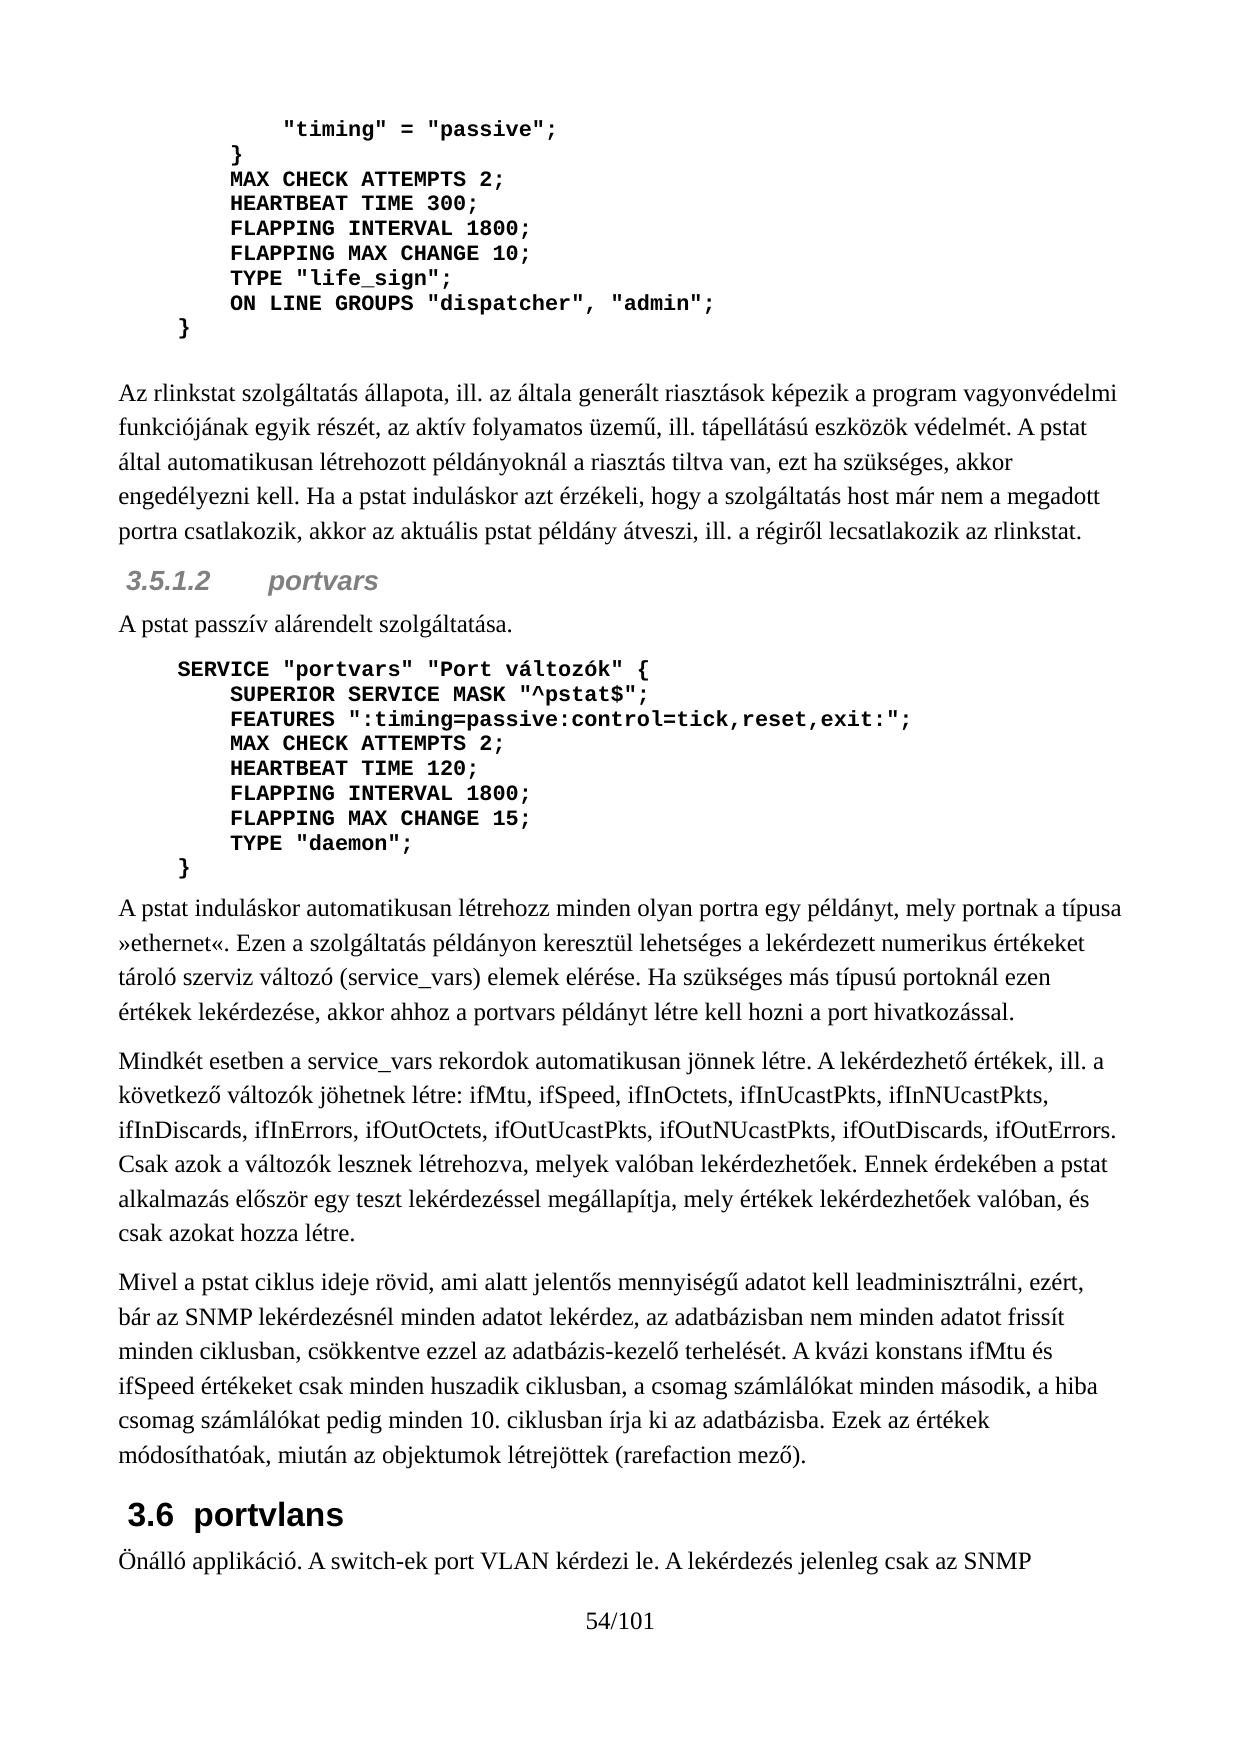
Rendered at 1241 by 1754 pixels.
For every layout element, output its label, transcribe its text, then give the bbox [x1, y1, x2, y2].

text Mindkét esetben a service_vars rekordok automatikusan jönnek létre. A lekérdezhető értékek, ill. a következő változók jöhetnek létre: ifMtu, ifSpeed, ifInOctets, ifInUcastPkts, ifInNUcastPkts, ifInDiscards, ifInErrors, ifOutOctets, ifOutUcastPkts, ifOutNUcastPkts, ifOutDiscards, ifOutErrors. Csak azok a változók lesznek létrehozva, melyek valóban lekérdezhetőek. Ennek érdekében a pstat alkalmazás először egy teszt lekérdezéssel megállapítja, mely értékek lekérdezhetőek valóban, és csak azokat hozza létre. [118, 1046, 1122, 1247]
text "timing" = "passive"; } MAX CHECK ATTEMPTS 2; HEARTBEAT TIME 300; FLAPPING INTERVAL 1800; FLAPPING MAX CHANGE 10; TYPE "life_sign"; ON LINE GROUPS "dispatcher", "admin"; } [177, 118, 1122, 341]
subtitle portvars [118, 565, 1122, 597]
subtitle portvlans [118, 1495, 1122, 1534]
text Az rlinkstat szolgáltatás állapota, ill. az általa generált riasztások képezik a program vagyonvédelmi funkciójának egyik részét, az aktív folyamatos üzemű, ill. tápellátású eszközök védelmét. A pstat által automatikusan létrehozott példányoknál a riasztás tiltva van, ezt ha szükséges, akkor engedélyezni kell. Ha a pstat induláskor azt érzékeli, hogy a szolgáltatás host már nem a megadott portra csatlakozik, akkor az aktuális pstat példány átveszi, ill. a régiről lecsatlakozik az rlinkstat. [118, 378, 1122, 544]
text Mivel a pstat ciklus ideje rövid, ami alatt jelentős mennyiségű adatot kell leadminisztrálni, ezért, bár az SNMP lekérdezésnél minden adatot lekérdez, az adatbázisban nem minden adatot frissít minden ciklusban, csökkentve ezzel az adatbázis-kezelő terhelését. A kvázi konstans ifMtu és ifSpeed értékeket csak minden huszadik ciklusban, a csomag számlálókat minden második, a hiba csomag számlálókat pedig minden 10. ciklusban írja ki az adatbázisba. Ezek az értékek módosíthatóak, miután az objektumok létrejöttek (rarefaction mező). [118, 1267, 1122, 1469]
text SERVICE "portvars" "Port változók" { SUPERIOR SERVICE MASK "^pstat$"; FEATURES ":timing=passive:control=tick,reset,exit:"; MAX CHECK ATTEMPTS 2; HEARTBEAT TIME 120; FLAPPING INTERVAL 1800; FLAPPING MAX CHANGE 15; TYPE "daemon"; } [177, 658, 1122, 881]
text A pstat passzív alárendelt szolgáltatása. [118, 609, 1122, 638]
text A pstat induláskor automatikusan létrehozz minden olyan portra egy példányt, mely portnak a típusa »ethernet«. Ezen a szolgáltatás példányon keresztül lehetséges a lekérdezett numerikus értékeket tároló szerviz változó (service_vars) elemek elérése. Ha szükséges más típusú portoknál ezen értékek lekérdezése, akkor ahhoz a portvars példányt létre kell hozni a port hivatkozással. [118, 893, 1122, 1025]
text Önálló applikáció. A switch-ek port VLAN kérdezi le. A lekérdezés jelenleg csak az SNMP [118, 1546, 1122, 1575]
